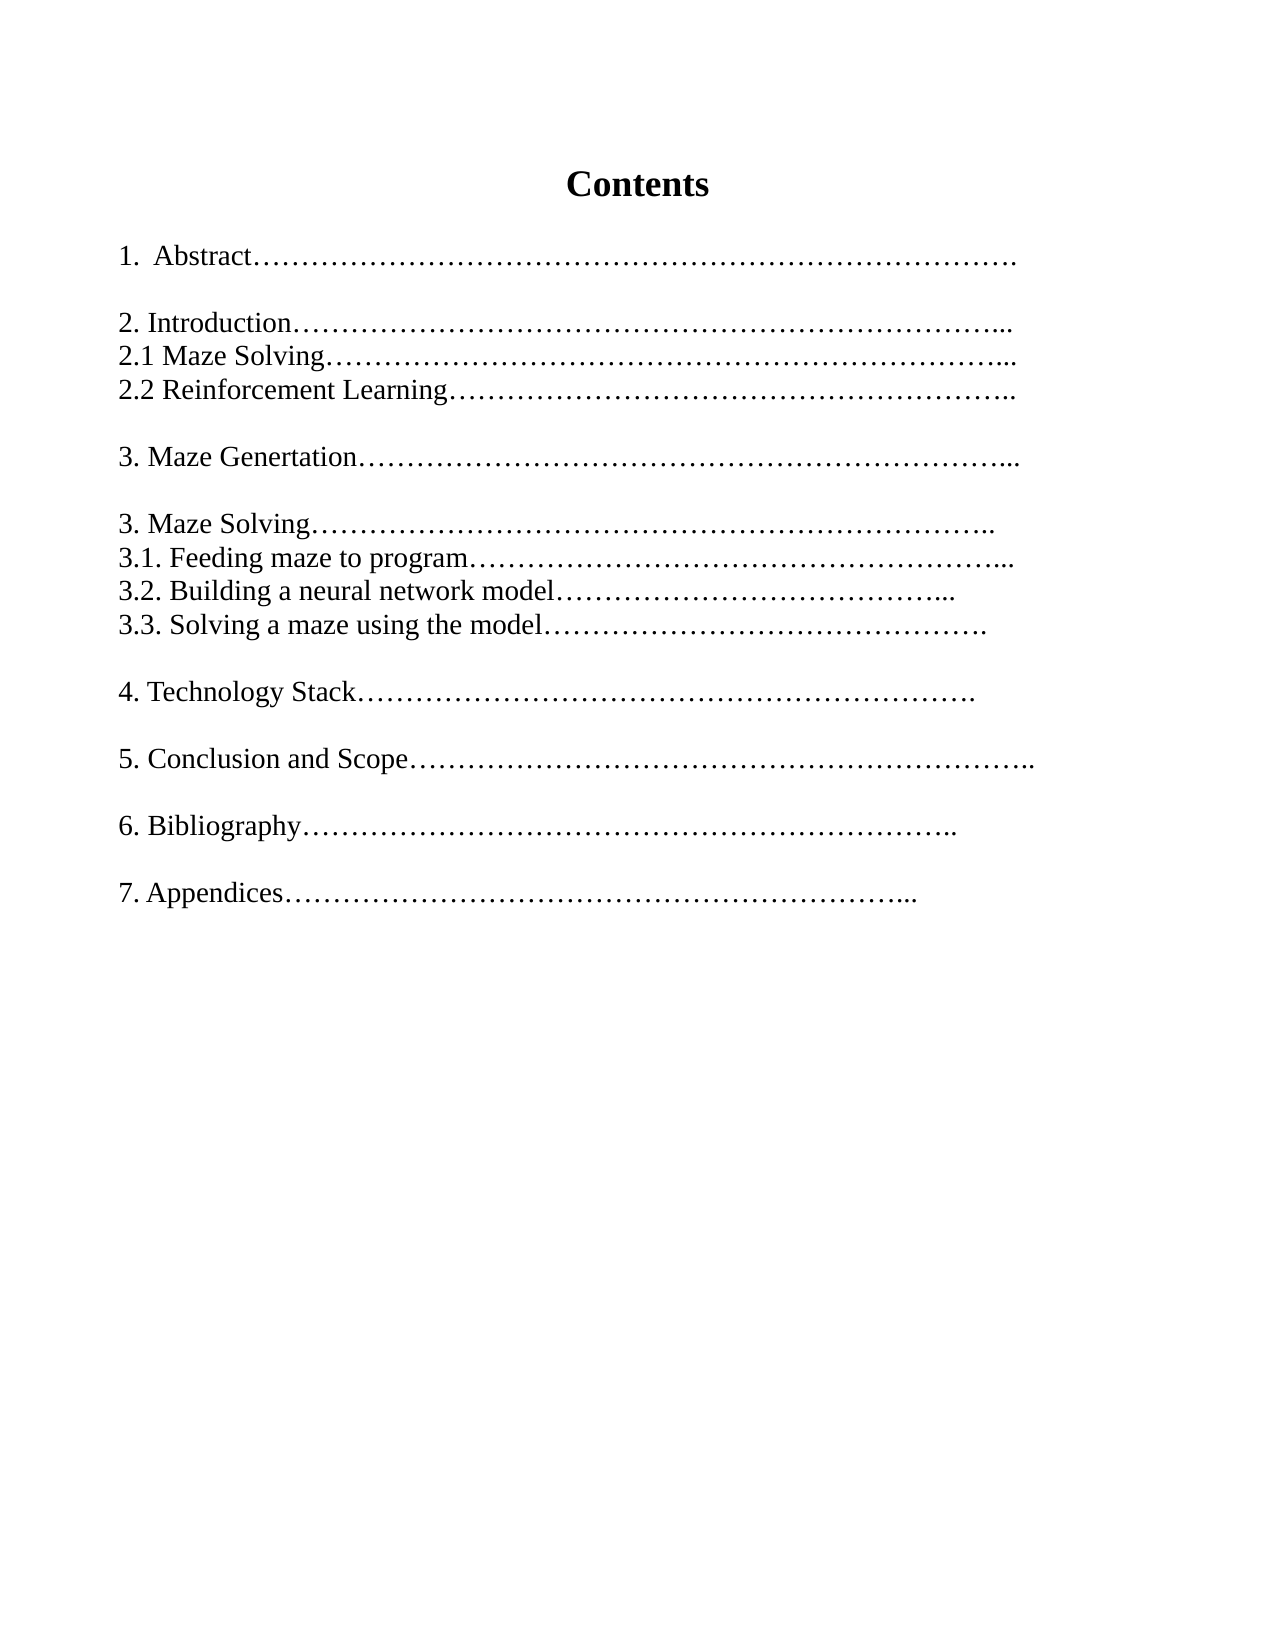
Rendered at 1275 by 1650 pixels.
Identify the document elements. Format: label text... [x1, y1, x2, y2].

text 7. Appendices………………………………………………………... [118, 875, 1157, 909]
text 3.2. Building a neural network model…………………………………... [118, 573, 1157, 607]
text 2.2 Reinforcement Learning………………………………………………….. [118, 372, 1157, 406]
text 4. Technology Stack………………………………………………………. [118, 674, 1157, 707]
text 3.1. Feeding maze to program………………………………………………... [118, 540, 1157, 573]
text 6. Bibliography………………………………………………………….. [118, 808, 1157, 842]
text 3. Maze Genertation…………………………………………………………... [118, 439, 1157, 473]
text Contents [118, 161, 1157, 204]
text 3.3. Solving a maze using the model………………………………………. [118, 607, 1157, 640]
text 2. Introduction………………………………………………………………... [118, 305, 1157, 338]
text 2.1 Maze Solving……………………………………………………………... [118, 338, 1157, 372]
text 3. Maze Solving…………………………………………………………….. [118, 506, 1157, 540]
text 5. Conclusion and Scope……………………………………………………….. [118, 741, 1157, 774]
text 1. Abstract……………………………………………………………………. [118, 238, 1157, 271]
